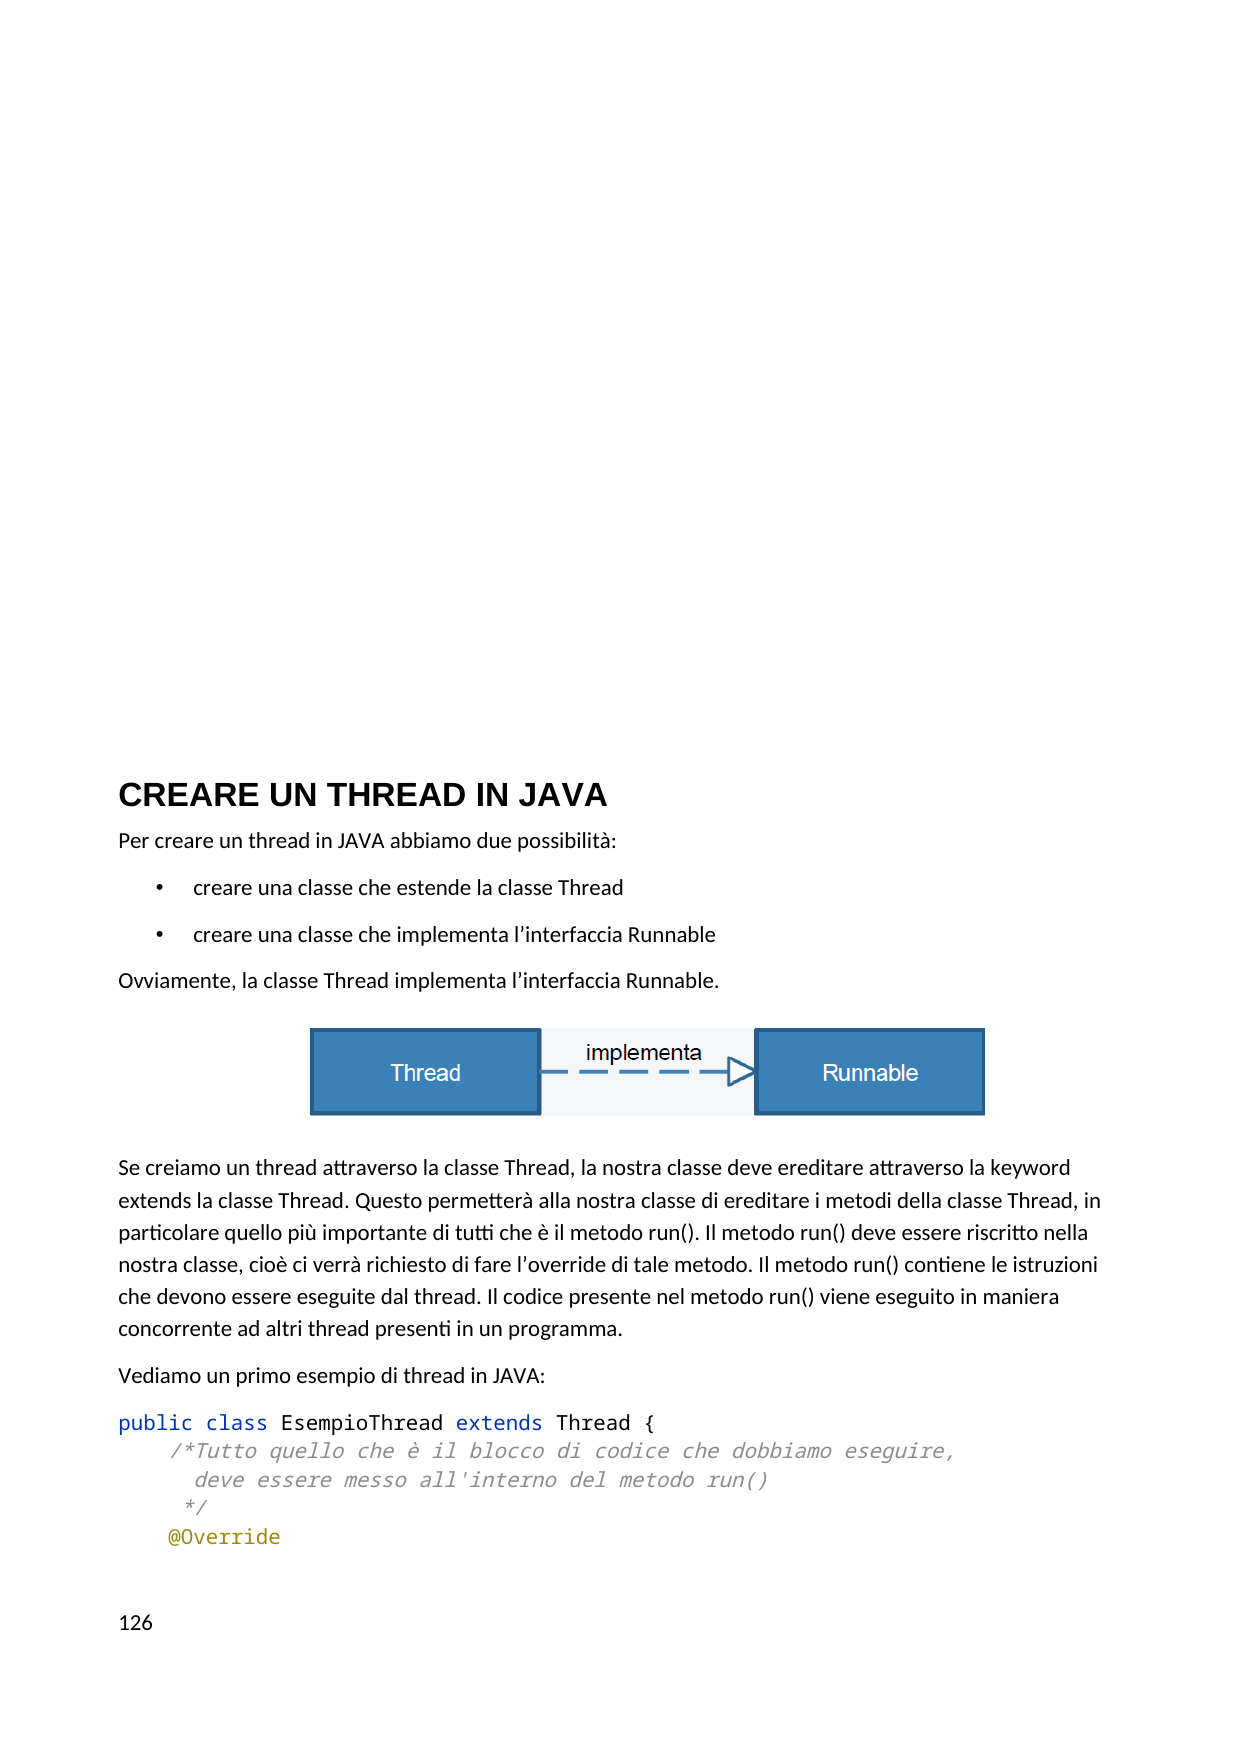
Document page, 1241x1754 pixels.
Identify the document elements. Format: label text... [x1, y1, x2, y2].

text Se creiamo un thread attraverso la classe Thread, la nostra classe deve ereditare attraverso la keyword extends la classe Thread. Questo permetterà alla nostra classe di ereditare i metodi della classe Thread, in particolare quello più importante di tutti che è il metodo run(). Il metodo run() deve essere riscritto nella nostra classe, cioè ci verrà richiesto di fare l’override di tale metodo. Il metodo run() contiene le istruzioni che devono essere eseguite dal thread. Il codice presente nel metodo run() viene eseguito in maniera concorrente ad altri thread presenti in un programma. [118, 1153, 1122, 1342]
list creare una classe che implementa l’interfaccia Runnable [156, 920, 1122, 948]
list creare una classe che estende la classe Thread [156, 873, 1122, 901]
picture [309, 1028, 986, 1116]
text Vediamo un primo esempio di thread in JAVA: [118, 1361, 1122, 1389]
text Ovviamente, la classe Thread implementa l’interfaccia Runnable. [118, 966, 1122, 994]
text Per creare un thread in JAVA abbiamo due possibilità: [118, 826, 1122, 854]
subtitle CREARE UN THREAD IN JAVA [118, 775, 1122, 814]
text public class EsempioThread extends Thread { /*Tutto quello che è il blocco di codice che dobbiamo eseguire, deve essere messo all'interno del metodo run() */ @Override [118, 1408, 1122, 1550]
